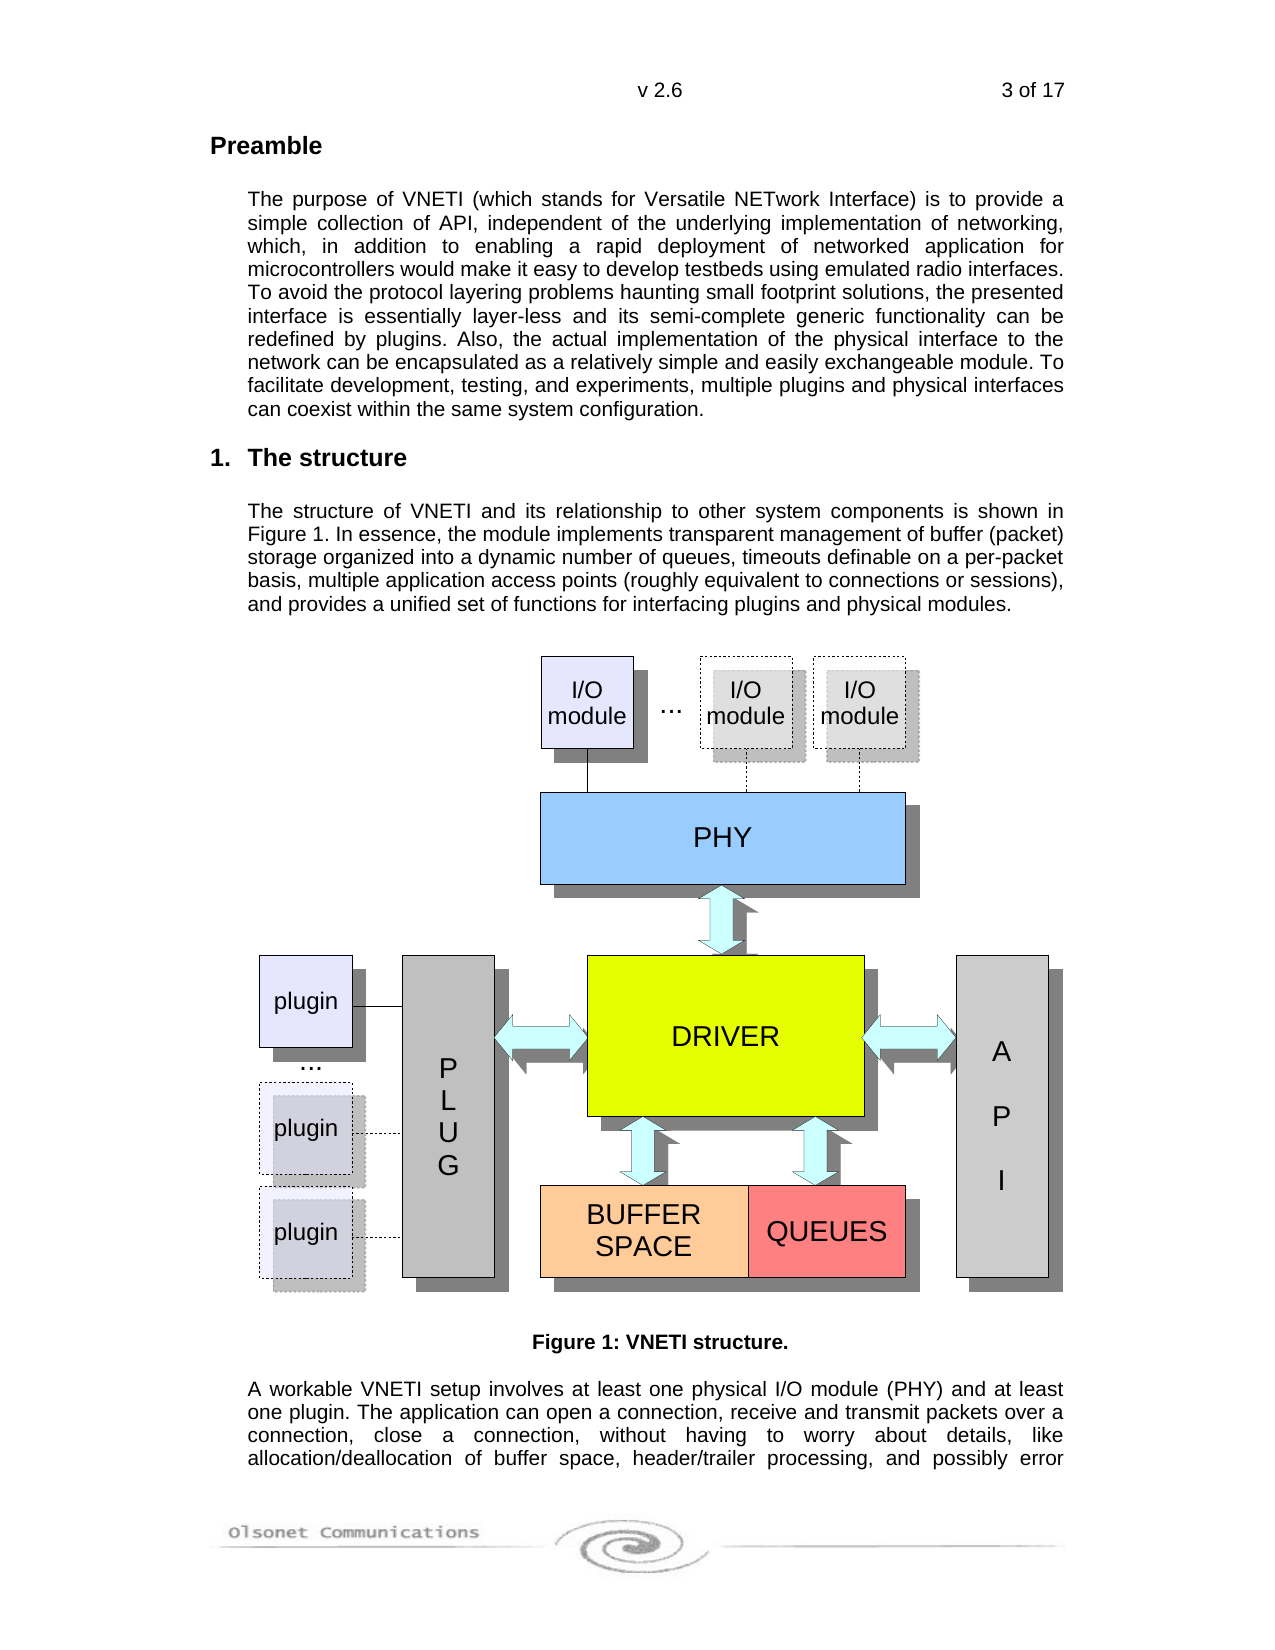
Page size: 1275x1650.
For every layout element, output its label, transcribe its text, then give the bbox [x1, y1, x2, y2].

text The purpose of VNETI (which stands for Versatile NETwork Interface) is to provide a simple collection of API, independent of the underlying implementation of networking, which, in addition to enabling a rapid deployment of networked application for microcontrollers would make it easy to develop testbeds using emulated radio interfaces. To avoid the protocol layering problems haunting small footprint solutions, the presented interface is essentially layer-less and its semi-complete generic functionality can be redefined by plugins. Also, the actual implementation of the physical interface to the network can be encapsulated as a relatively simple and easily exchangeable module. To facilitate development, testing, and experiments, multiple plugins and physical interfaces can coexist within the same system configuration. [247, 188, 1065, 420]
text The structure of VNETI and its relationship to other system components is shown in Figure 1. In essence, the module implements transparent management of buffer (packet) storage organized into a dynamic number of queues, timeouts definable on a per-packet basis, multiple application access points (roughly equivalent to connections or sessions), and provides a unified set of functions for interfacing plugins and physical modules. [247, 499, 1065, 616]
subtitle The structure [210, 443, 1065, 471]
text A workable VNETI setup involves at least one physical I/O module (PHY) and at least one plugin. The application can open a connection, receive and transmit packets over a connection, close a connection, without having to worry about details, like allocation/deallocation of buffer space, header/trailer processing, and possibly error [247, 1377, 1065, 1470]
text Figure 1: VNETI structure. [256, 1331, 1065, 1354]
picture [210, 1504, 1065, 1596]
subtitle Preamble [210, 132, 1065, 160]
